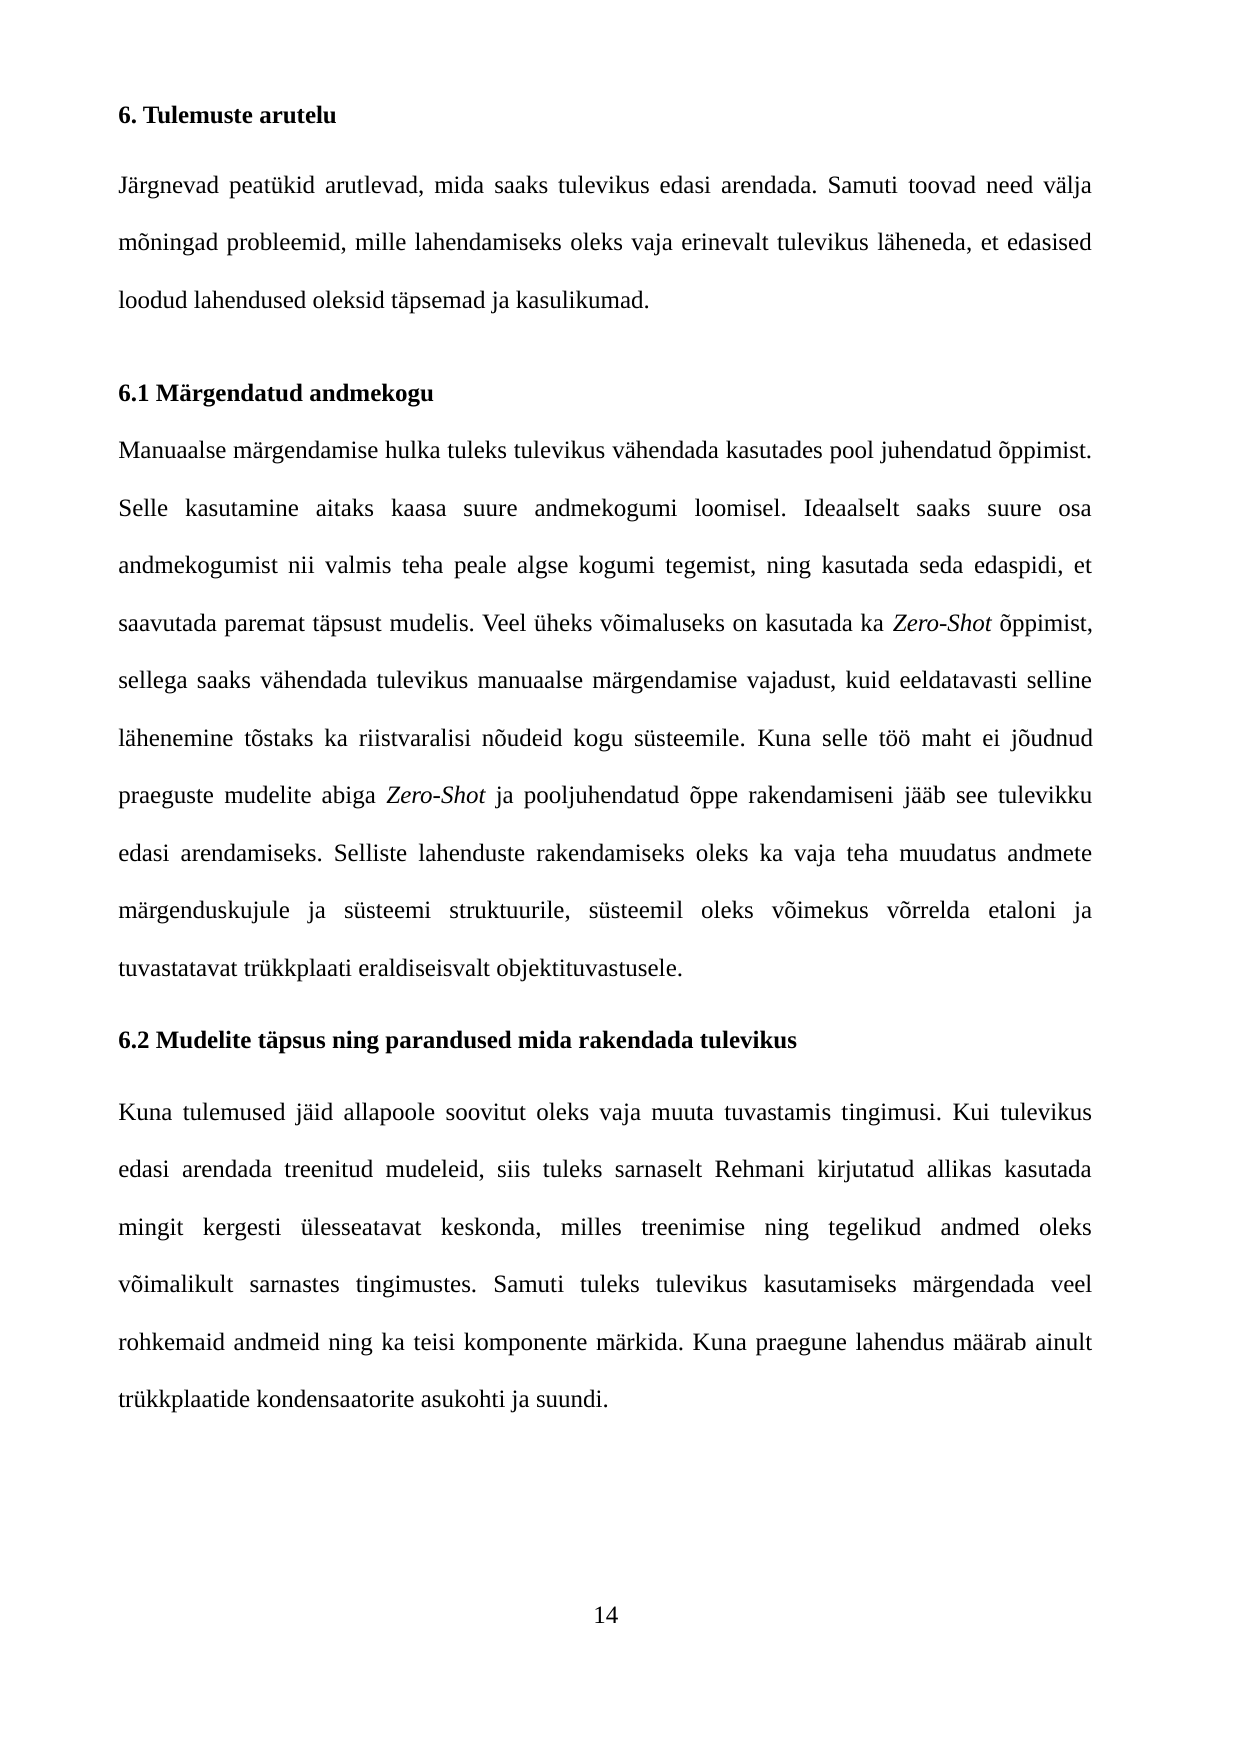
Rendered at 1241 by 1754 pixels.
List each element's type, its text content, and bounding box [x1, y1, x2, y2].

text Järgnevad peatükid arutlevad, mida saaks tulevikus edasi arendada. Samuti toovad need välja mõningad probleemid, mille lahendamiseks oleks vaja erinevalt tulevikus läheneda, et edasised loodud lahendused oleksid täpsemad ja kasulikumad. [118, 170, 1093, 314]
subtitle 6. Tulemuste arutelu [118, 100, 1093, 129]
subtitle 6.1 Märgendatud andmekogu [118, 378, 1093, 407]
text Kuna tulemused jäid allapoole soovitut oleks vaja muuta tuvastamis tingimusi. Kui tulevikus edasi arendada treenitud mudeleid, siis tuleks sarnaselt Rehmani kirjutatud allikas kasutada mingit kergesti ülesseatavat keskonda, milles treenimise ning tegelikud andmed oleks võimalikult sarnastes tingimustes. Samuti tuleks tulevikus kasutamiseks märgendada veel rohkemaid andmeid ning ka teisi komponente märkida. Kuna praegune lahendus määrab ainult trükkplaatide kondensaatorite asukohti ja suundi. [118, 1097, 1093, 1413]
text 6.2 Mudelite täpsus ning parandused mida rakendada tulevikus [118, 1025, 1093, 1054]
text Manuaalse märgendamise hulka tuleks tulevikus vähendada kasutades pool juhendatud õppimist. Selle kasutamine aitaks kaasa suure andmekogumi loomisel. Ideaalselt saaks suure osa andmekogumist nii valmis teha peale algse kogumi tegemist, ning kasutada seda edaspidi, et saavutada paremat täpsust mudelis. Veel üheks võimaluseks on kasutada ka Zero-Shot õppimist, sellega saaks vähendada tulevikus manuaalse märgendamise vajadust, kuid eeldatavasti selline lähenemine tõstaks ka riistvaralisi nõudeid kogu süsteemile. Kuna selle töö maht ei jõudnud praeguste mudelite abiga Zero-Shot ja pooljuhendatud õppe rakendamiseni jääb see tulevikku edasi arendamiseks. Selliste lahenduste rakendamiseks oleks ka vaja teha muudatus andmete märgenduskujule ja süsteemi struktuurile, süsteemil oleks võimekus võrrelda etaloni ja tuvastatavat trükkplaati eraldiseisvalt objektituvastusele. [118, 435, 1093, 982]
